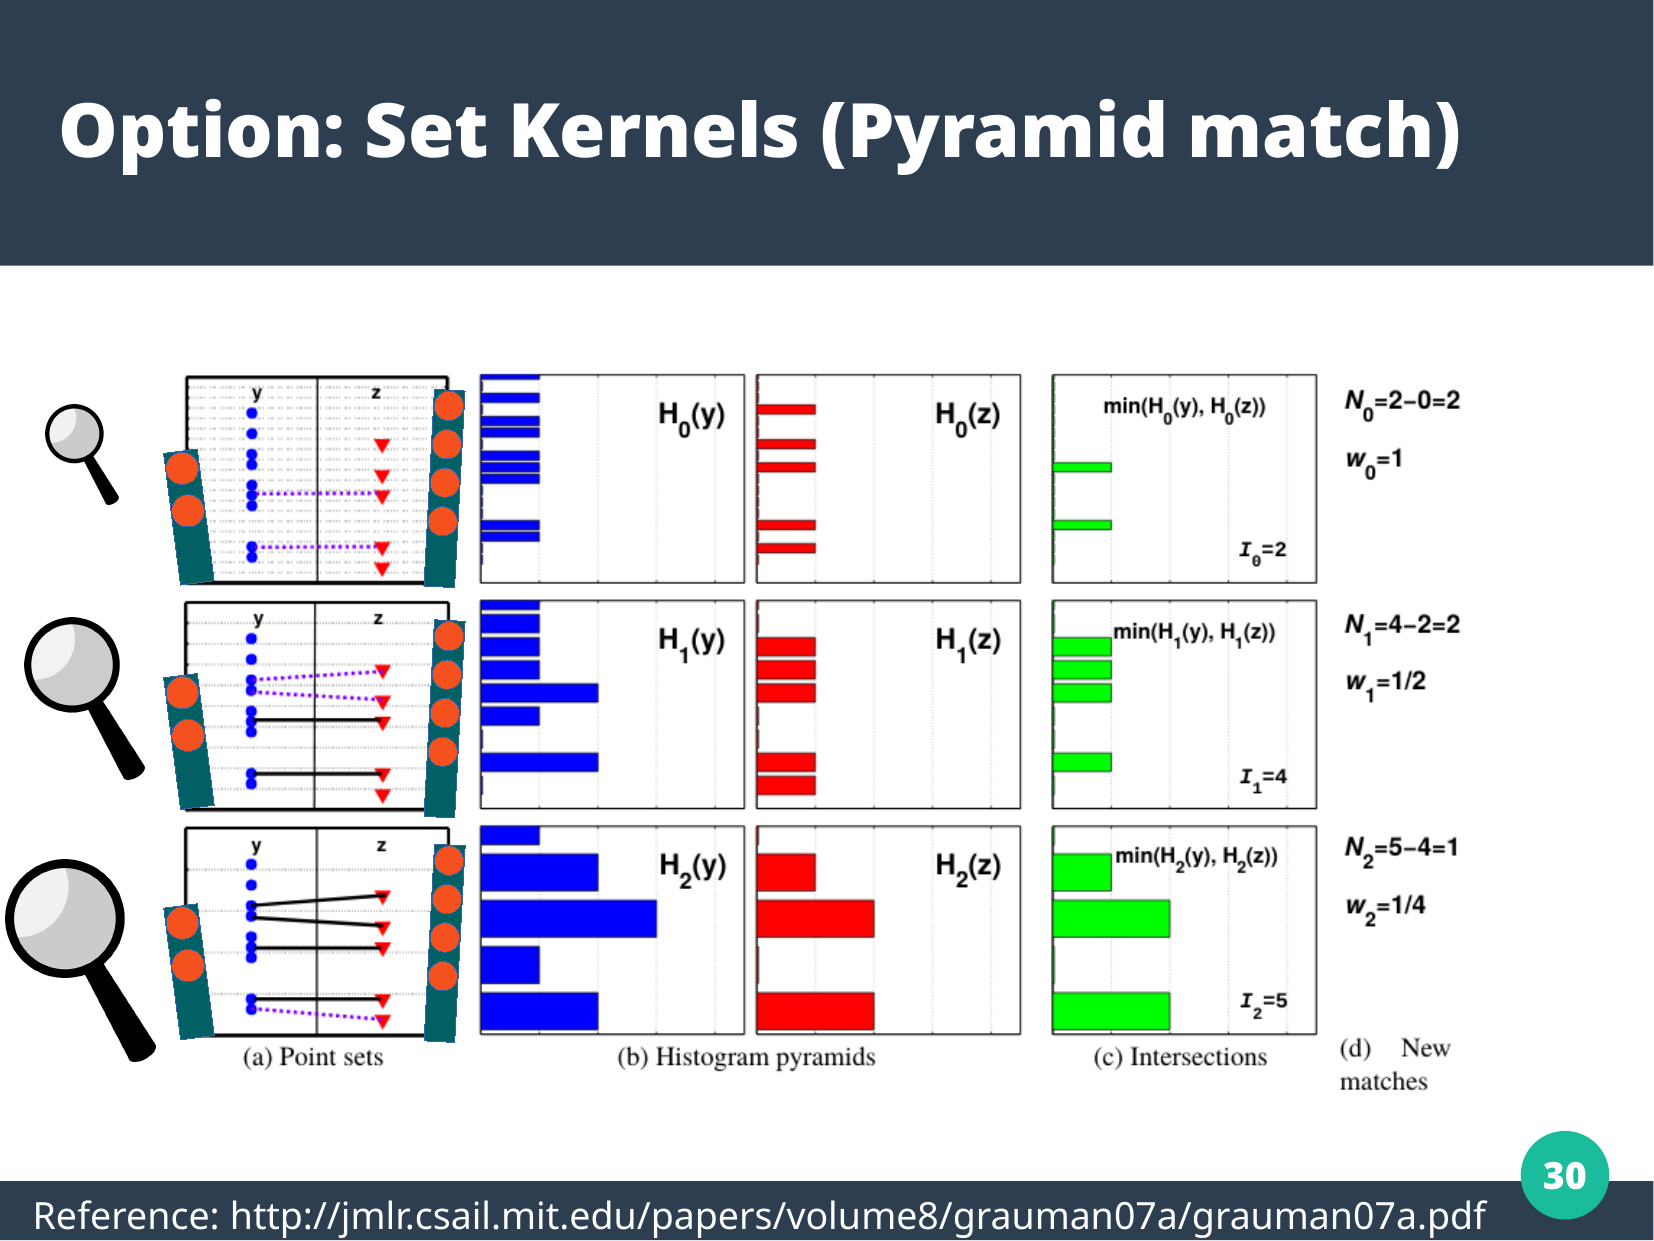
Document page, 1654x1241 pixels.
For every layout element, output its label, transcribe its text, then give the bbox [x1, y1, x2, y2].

text_box [163, 673, 215, 810]
text_box [424, 619, 466, 818]
text_box [163, 449, 215, 586]
text_box [423, 389, 466, 588]
picture [45, 404, 119, 505]
picture [24, 617, 145, 781]
text_box [424, 844, 466, 1043]
text_box Reference: http://jmlr.csail.mit.edu/papers/volume8/grauman07a/grauman07a.pdf [17, 1182, 1345, 1241]
title Option: Set Kernels (Pyramid match) [59, 49, 1595, 207]
text_box [163, 903, 215, 1040]
picture [5, 859, 156, 1063]
picture [164, 354, 1478, 1116]
